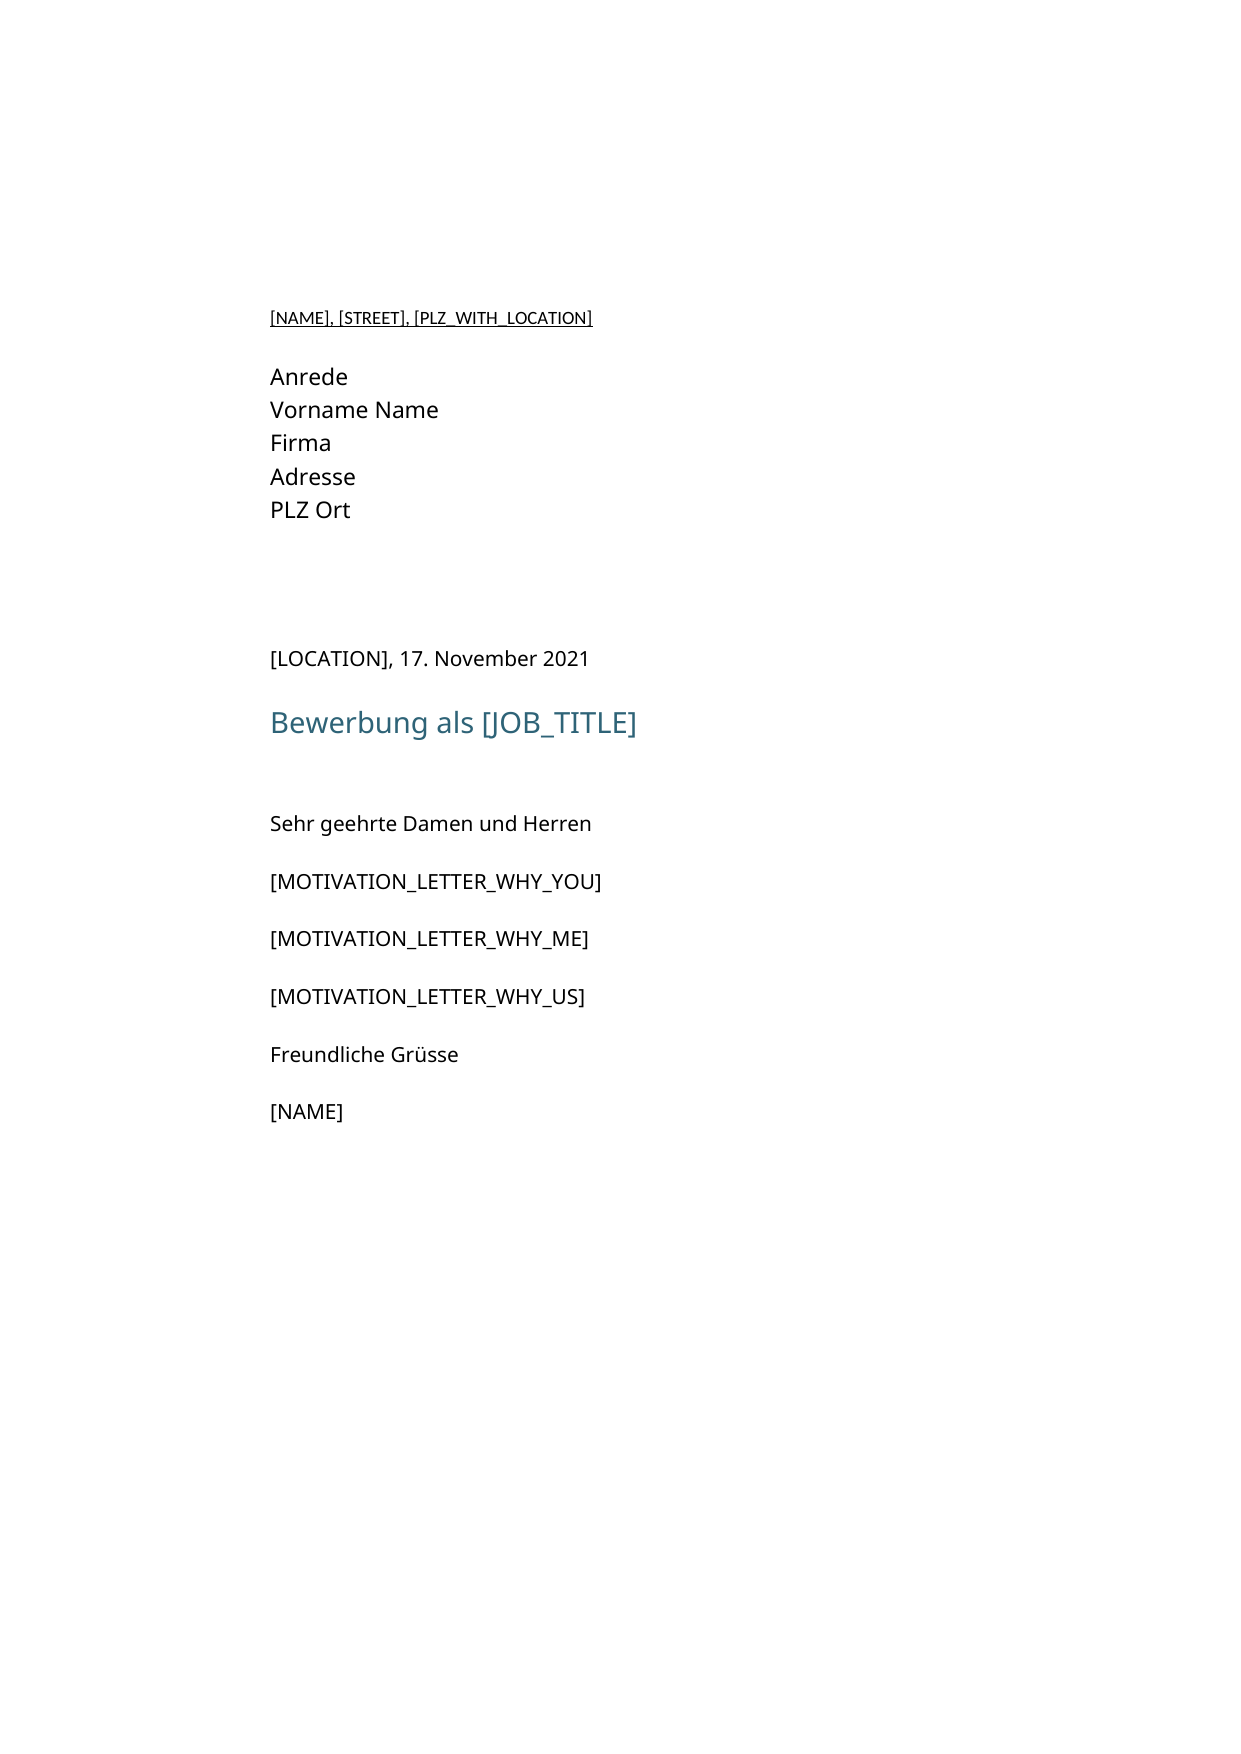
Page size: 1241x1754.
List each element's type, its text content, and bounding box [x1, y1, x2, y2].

text Adresse [270, 458, 1090, 492]
text Firma [270, 425, 1090, 458]
text [MOTIVATION_LETTER_WHY_YOU] [270, 867, 1090, 895]
subtitle Bewerbung als [JOB_TITLE] [270, 702, 1090, 742]
text Sehr geehrte Damen und Herren [270, 809, 1090, 838]
text [MOTIVATION_LETTER_WHY_US] [270, 982, 1090, 1011]
text [NAME], [STREET], [PLZ_WITH_LOCATION] [270, 306, 1090, 329]
text Freundliche Grüsse [270, 1040, 1090, 1068]
text Vorname Name [270, 392, 1090, 425]
text [MOTIVATION_LETTER_WHY_ME] [270, 924, 1090, 953]
text PLZ Ort [270, 492, 1090, 525]
text [NAME] [270, 1097, 1090, 1126]
text Anrede [270, 358, 1090, 392]
text [LOCATION], 17. November 2021 [270, 644, 1090, 673]
